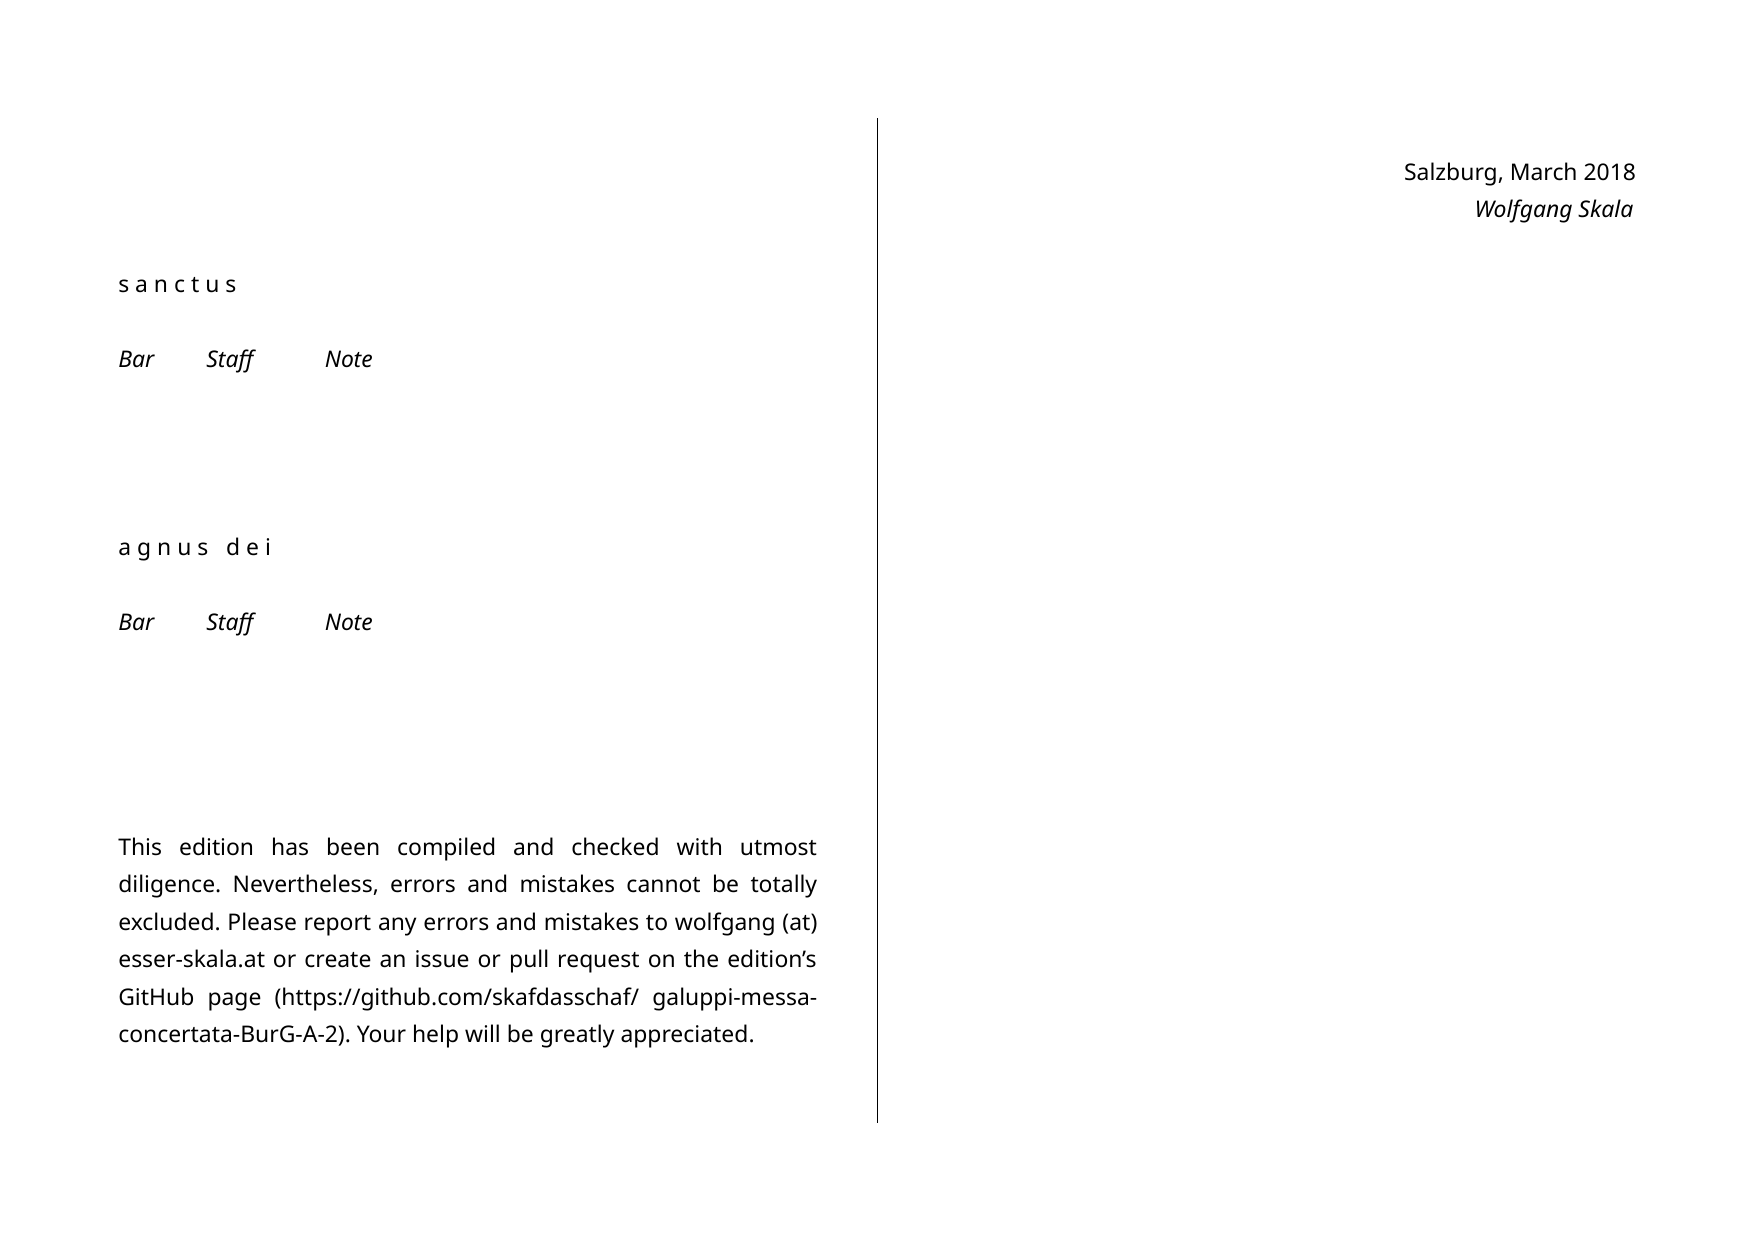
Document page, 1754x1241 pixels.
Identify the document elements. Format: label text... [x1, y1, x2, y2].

text Bar Staff Note [118, 606, 818, 787]
text Salzburg, March 2018 Wolfgang Skala [936, 156, 1636, 224]
text s a n c t u s [118, 118, 818, 299]
text Bar Staff Note a g n u s d e i [118, 343, 818, 562]
text This edition has been compiled and checked with utmost diligence. Nevertheless, errors and mistakes cannot be totally excluded. Please report any errors and mistakes to wolfgang (at) esser-skala.at or create an issue or pull request on the edition’s GitHub page (https://github.com/skafdasschaf/ galuppi-messa-concertata-BurG-A-2). Your help will be greatly appreciated. [118, 831, 818, 1049]
